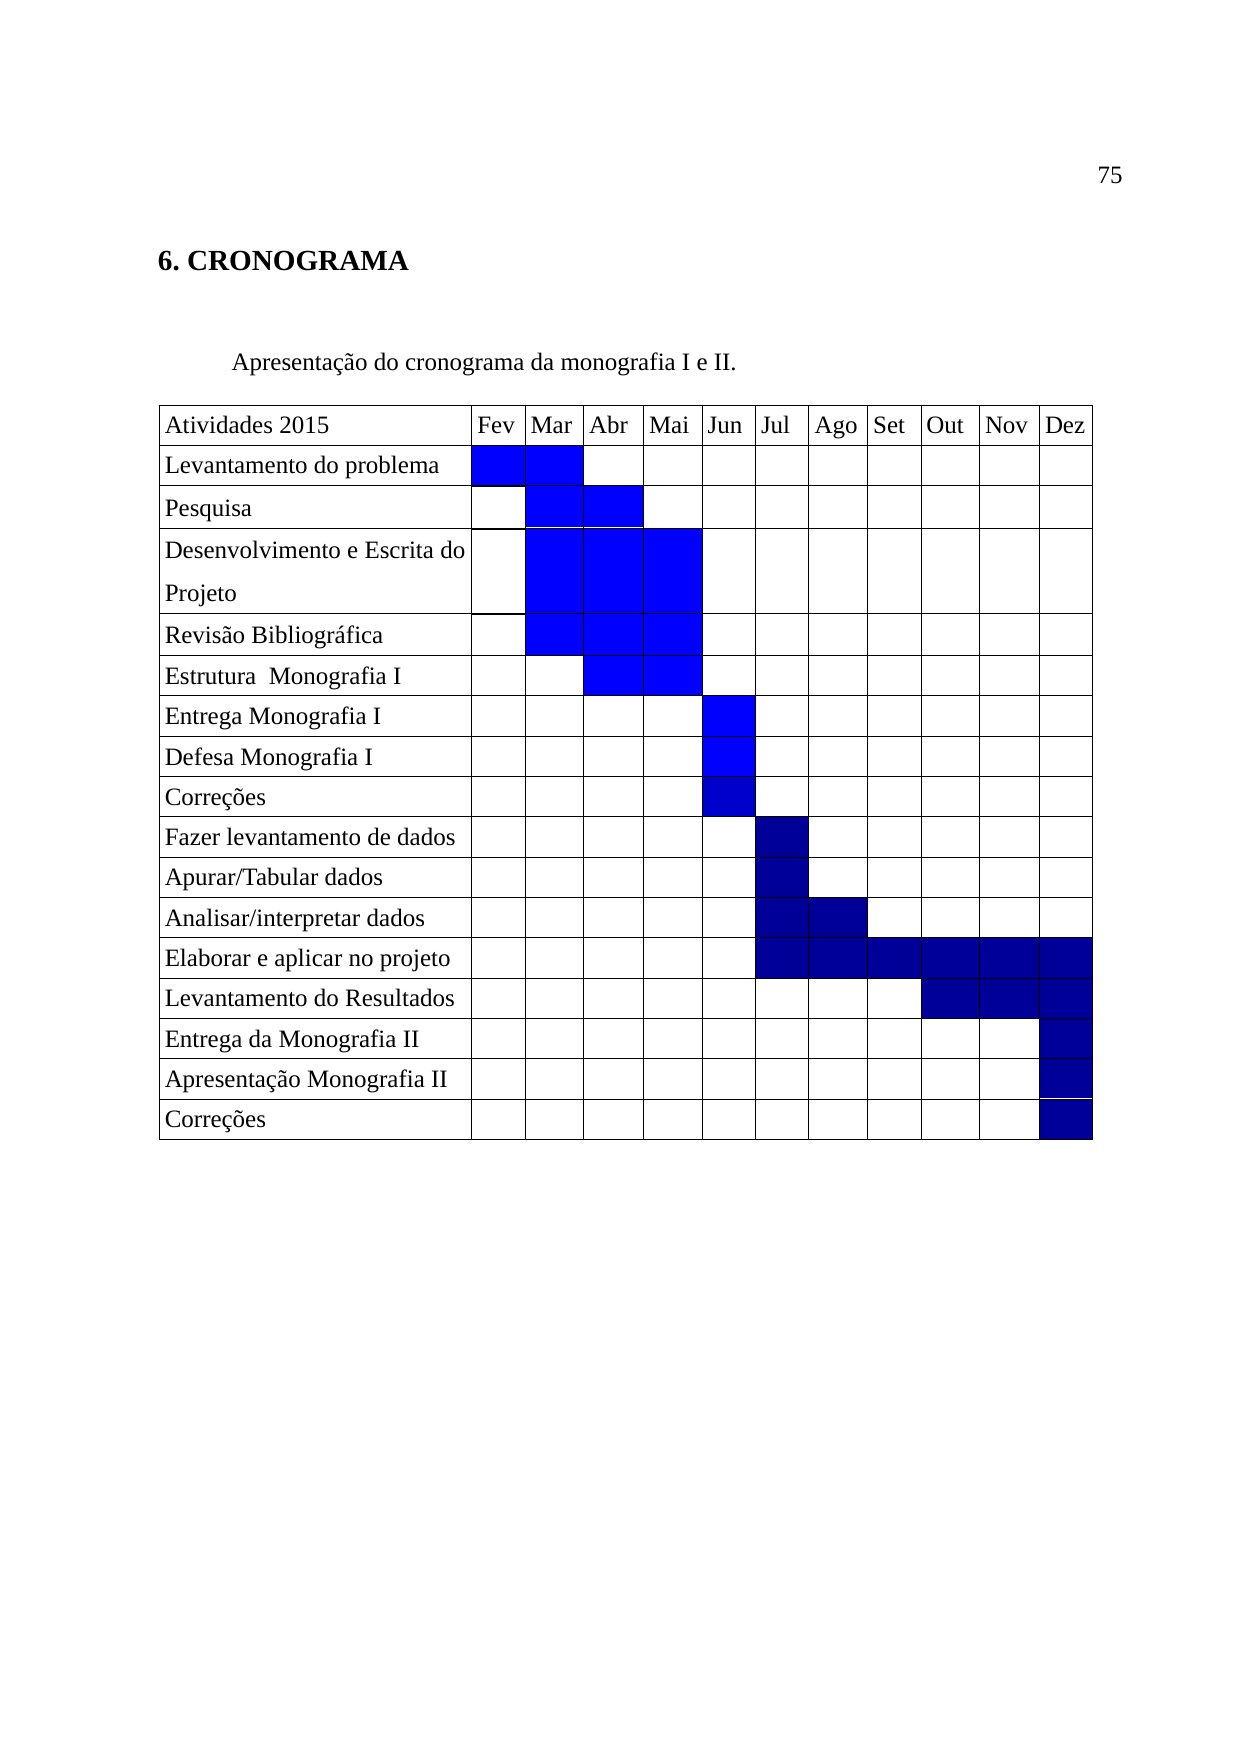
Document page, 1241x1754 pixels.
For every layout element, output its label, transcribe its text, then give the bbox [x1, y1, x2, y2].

table_cell [1040, 1059, 1092, 1098]
table_cell [644, 656, 702, 695]
table_cell [1040, 486, 1092, 527]
table_cell [922, 1059, 979, 1098]
table_cell [809, 446, 867, 485]
table_cell [1040, 979, 1092, 1018]
table_cell [526, 1059, 583, 1098]
table_cell [980, 446, 1039, 485]
text Apresentação do cronograma da monografia I e II. [158, 347, 1122, 376]
table_cell Fazer levantamento de dados [160, 817, 471, 857]
table_cell [644, 1100, 702, 1139]
table_cell [703, 614, 755, 655]
table_cell [1040, 817, 1092, 857]
table_cell [868, 446, 921, 485]
table_cell [868, 486, 921, 527]
table_cell [1040, 446, 1092, 485]
table_cell [584, 1059, 643, 1098]
table_cell [1040, 777, 1092, 816]
table_cell [922, 529, 979, 613]
table_cell [584, 938, 643, 978]
table_cell [526, 1100, 583, 1139]
table_cell [980, 1059, 1039, 1098]
table_cell [526, 979, 583, 1018]
table_cell [584, 898, 643, 937]
table_cell [980, 1100, 1039, 1139]
table_cell [809, 737, 867, 776]
table_cell [868, 898, 921, 937]
table_cell [703, 979, 755, 1018]
table_cell [980, 938, 1039, 978]
table_cell [809, 486, 867, 527]
table_cell [703, 817, 755, 857]
table_cell [868, 1100, 921, 1139]
table_cell [584, 696, 643, 736]
table_cell [472, 979, 525, 1018]
table_cell [644, 817, 702, 857]
table_cell [584, 858, 643, 897]
table_cell [703, 1019, 755, 1058]
table_cell [1040, 696, 1092, 736]
table_cell [868, 1019, 921, 1058]
table_cell [868, 817, 921, 857]
table_cell [644, 614, 702, 655]
table_cell [809, 1100, 867, 1139]
table_cell [922, 938, 979, 978]
table_cell [1040, 898, 1092, 937]
table_cell [809, 656, 867, 695]
table_header Ago [809, 406, 867, 445]
table_header Abr [584, 406, 643, 445]
table_cell [980, 486, 1039, 527]
table_header Dez [1040, 406, 1092, 445]
table_cell [472, 1059, 525, 1098]
table_cell [472, 898, 525, 937]
subtitle 6. CRONOGRAMA [158, 243, 1122, 277]
table_cell [644, 858, 702, 897]
table_cell [756, 656, 808, 695]
table_cell [644, 938, 702, 978]
table_cell [584, 1019, 643, 1058]
table_cell [868, 529, 921, 613]
table_cell [809, 858, 867, 897]
table_cell [980, 777, 1039, 816]
table_cell [922, 737, 979, 776]
table_cell [980, 898, 1039, 937]
table_cell [644, 486, 702, 527]
table_cell [526, 486, 583, 527]
table_cell Correções [160, 1100, 471, 1139]
table_cell [756, 1019, 808, 1058]
table_cell [584, 777, 643, 816]
table_cell [472, 530, 525, 613]
table_cell [756, 614, 808, 655]
table_cell [526, 696, 583, 736]
table_cell [868, 979, 921, 1018]
table_cell [584, 656, 643, 695]
table_cell [584, 529, 643, 613]
table_cell [1040, 529, 1092, 613]
table_cell [868, 938, 921, 978]
table_cell [756, 737, 808, 776]
table_cell [922, 446, 979, 485]
table_cell [472, 938, 525, 978]
table_cell [526, 529, 583, 613]
table_cell [703, 1059, 755, 1098]
table_cell [1040, 1019, 1092, 1058]
table_cell [1040, 1100, 1092, 1139]
table_cell [703, 486, 755, 527]
table_cell [980, 614, 1039, 655]
table_cell [809, 1019, 867, 1058]
table_cell [809, 938, 867, 978]
table_cell [644, 777, 702, 816]
table_cell [584, 446, 643, 485]
table_cell Apurar/Tabular dados [160, 858, 471, 897]
table_cell [472, 1100, 525, 1139]
table_cell Entrega Monografia I [160, 696, 471, 736]
table_cell [472, 615, 525, 655]
table_header Mai [644, 406, 702, 445]
table_cell [809, 614, 867, 655]
table_cell [868, 696, 921, 736]
table_cell Apresentação Monografia II [160, 1059, 471, 1098]
table_header Jul [756, 406, 808, 445]
table_cell [644, 696, 702, 736]
table_cell [922, 486, 979, 527]
table_cell Levantamento do problema [160, 446, 471, 485]
table_cell Correções [160, 777, 471, 816]
table_cell [1040, 938, 1092, 978]
table_cell [868, 858, 921, 897]
table_cell [809, 529, 867, 613]
table_cell Estrutura Monografia I [160, 656, 471, 695]
table_cell Entrega da Monografia II [160, 1019, 471, 1058]
table_cell [756, 858, 808, 897]
table_cell Revisão Bibliográfica [160, 614, 471, 655]
table_cell [644, 979, 702, 1018]
table_cell [922, 1019, 979, 1058]
table_cell Desenvolvimento e Escrita do Projeto [160, 529, 471, 613]
table_cell [756, 1100, 808, 1139]
table_cell [868, 656, 921, 695]
table_cell [756, 1059, 808, 1098]
table_header Atividades 2015 [160, 406, 471, 445]
table_cell [644, 446, 702, 485]
table_cell Analisar/interpretar dados [160, 898, 471, 937]
table_cell [584, 979, 643, 1018]
table_cell [472, 656, 525, 695]
table_cell [980, 979, 1039, 1018]
table_cell [922, 898, 979, 937]
table_cell [703, 737, 755, 776]
table_cell [922, 1100, 979, 1139]
table_header Set [868, 406, 921, 445]
table_cell [756, 529, 808, 613]
table_cell [922, 858, 979, 897]
table_cell [703, 446, 755, 485]
table_header Out [922, 406, 979, 445]
table_cell [809, 777, 867, 816]
table_cell [703, 656, 755, 695]
table_cell [526, 858, 583, 897]
table_cell [703, 858, 755, 897]
table_cell [756, 817, 808, 857]
table_cell [980, 696, 1039, 736]
table_cell [756, 696, 808, 736]
table_cell [1040, 656, 1092, 695]
table_cell [756, 486, 808, 527]
table_cell [868, 614, 921, 655]
table_cell Levantamento do Resultados [160, 979, 471, 1018]
table_cell [809, 898, 867, 937]
table_cell [526, 1019, 583, 1058]
table_cell [980, 817, 1039, 857]
table_cell [644, 1059, 702, 1098]
table_cell [809, 979, 867, 1018]
table_cell [584, 486, 643, 527]
table_cell [922, 614, 979, 655]
table_cell [756, 979, 808, 1018]
table_cell [868, 1059, 921, 1098]
table_cell [756, 898, 808, 937]
table_cell Elaborar e aplicar no projeto [160, 938, 471, 978]
table_cell [526, 817, 583, 857]
table_cell [922, 979, 979, 1018]
table_cell [980, 858, 1039, 897]
table_cell [644, 529, 702, 613]
table_cell [1040, 737, 1092, 776]
table_cell [584, 817, 643, 857]
table_cell [922, 777, 979, 816]
table_cell [644, 898, 702, 937]
table_cell [1040, 614, 1092, 655]
table_cell Pesquisa [160, 486, 471, 527]
table_cell [526, 614, 583, 655]
table_cell [526, 446, 583, 485]
table_cell [756, 777, 808, 816]
table_cell [472, 487, 525, 527]
table_cell [922, 696, 979, 736]
table_cell Defesa Monografia I [160, 737, 471, 776]
table_cell [526, 938, 583, 978]
table_cell [980, 737, 1039, 776]
table_cell [703, 696, 755, 736]
table_header Fev [472, 406, 525, 445]
table_header Jun [703, 406, 755, 445]
table_cell [809, 696, 867, 736]
table_cell [644, 737, 702, 776]
table_cell [472, 777, 525, 816]
table_cell [644, 1019, 702, 1058]
table_cell [703, 1100, 755, 1139]
table_cell [584, 737, 643, 776]
table_cell [980, 1019, 1039, 1058]
table_cell [526, 777, 583, 816]
table_cell [809, 1059, 867, 1098]
table_cell [584, 614, 643, 655]
table_cell [868, 777, 921, 816]
table_cell [584, 1100, 643, 1139]
table_header Nov [980, 406, 1039, 445]
table_cell [756, 446, 808, 485]
table_cell [703, 777, 755, 816]
table_cell [472, 858, 525, 897]
table_cell [526, 656, 583, 695]
table_cell [980, 656, 1039, 695]
table_cell [472, 1019, 525, 1058]
table_cell [1040, 858, 1092, 897]
table_cell [703, 898, 755, 937]
table_cell [980, 529, 1039, 613]
table_cell [756, 938, 808, 978]
table_cell [472, 737, 525, 776]
table_cell [922, 656, 979, 695]
table_cell [526, 898, 583, 937]
table_cell [472, 446, 525, 485]
table_cell [472, 817, 525, 857]
table_cell [809, 817, 867, 857]
table_cell [472, 696, 525, 736]
table_header Mar [526, 406, 583, 445]
table_cell [922, 817, 979, 857]
table_cell [526, 737, 583, 776]
table_cell [868, 737, 921, 776]
table_cell [703, 938, 755, 978]
table_cell [703, 529, 755, 613]
